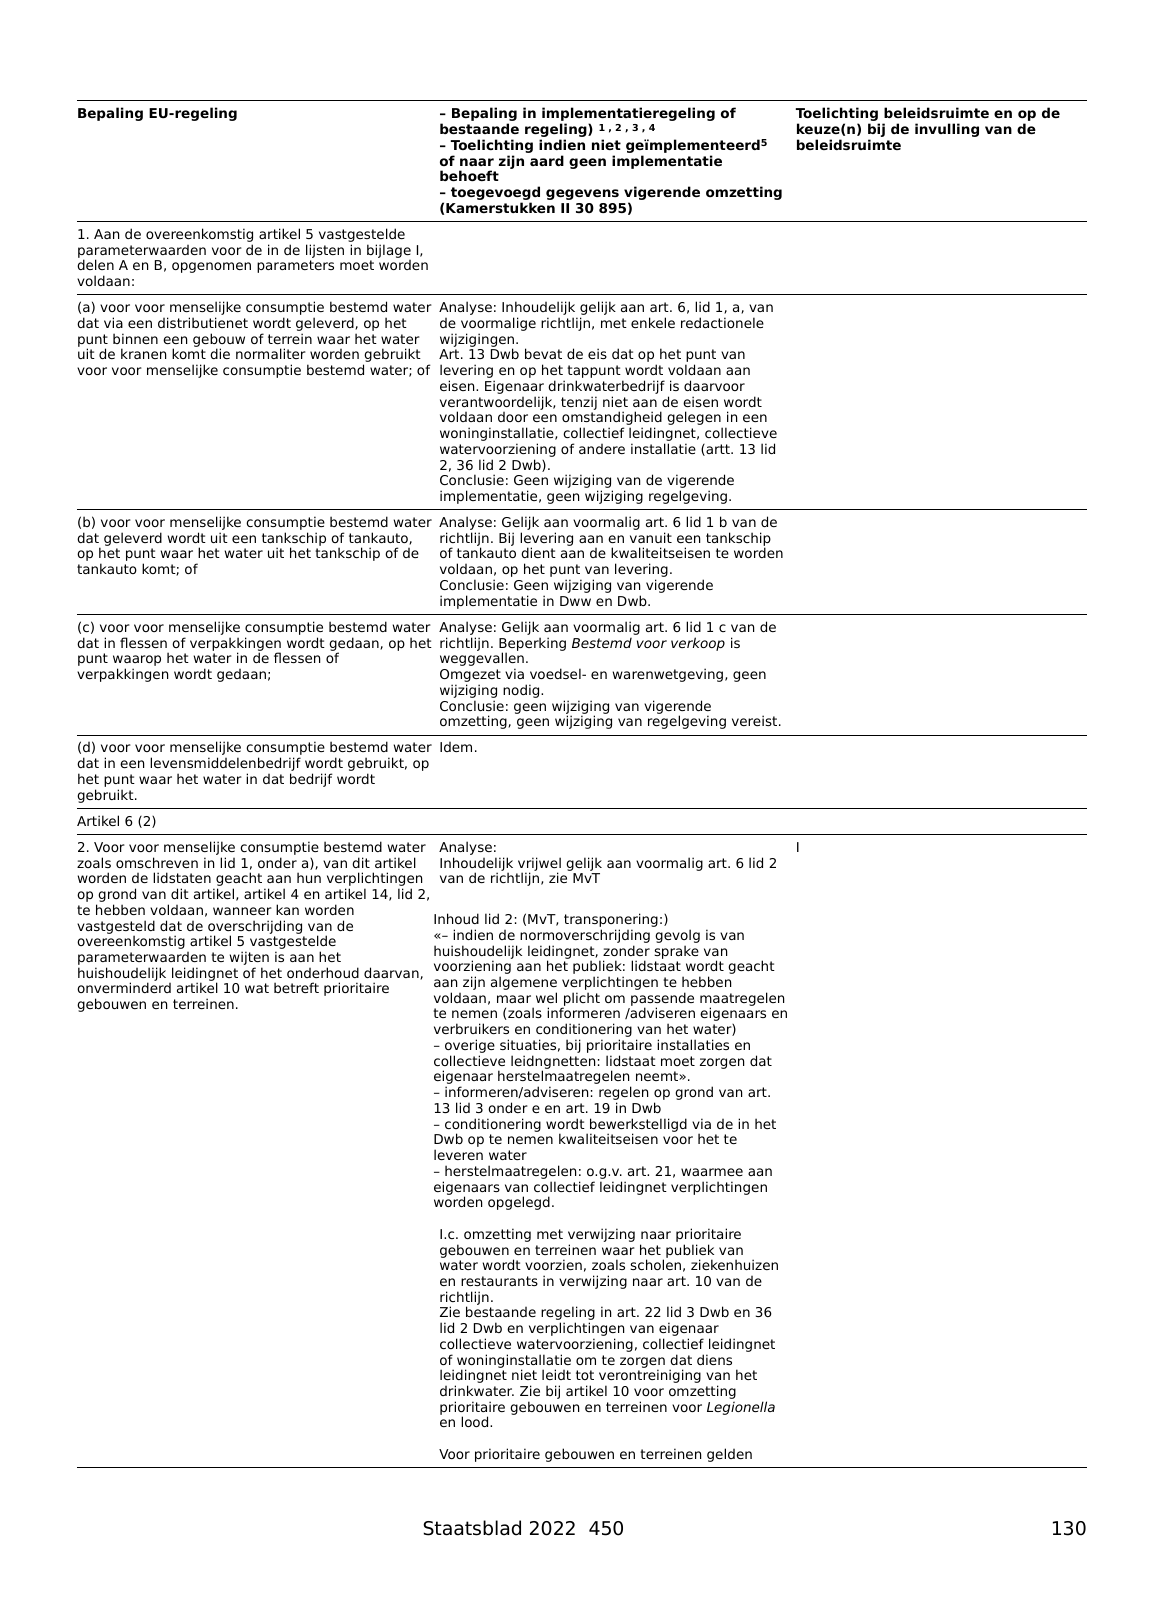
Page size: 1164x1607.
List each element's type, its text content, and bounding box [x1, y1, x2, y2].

table_cell 2. Voor voor menselijke consumptie bestemd water zoals omschreven in lid 1, onder a), van dit artikel worden de lidstaten geacht aan hun verplichtingen op grond van dit artikel, artikel 4 en artikel 14, lid 2, te hebben voldaan, wanneer kan worden vastgesteld dat de overschrijding van de overeenkomstig artikel 5 vastgestelde parameterwaarden te wijten is aan het huishoudelijk leidingnet of het onderhoud daarvan, onverminderd artikel 10 wat betreft prioritaire gebouwen en terreinen. [77, 835, 433, 1211]
table_cell [433, 809, 789, 834]
table_cell I.c. omzetting met verwijzing naar prioritaire gebouwen en terreinen waar het publiek van water wordt voorzien, zoals scholen, ziekenhuizen en restaurants in verwijzing naar art. 10 van de richtlijn. Zie bestaande regeling in art. 22 lid 3 Dwb en 36 lid 2 Dwb en verplichtingen van eigenaar collectieve watervoorziening, collectief leidingnet of woninginstallatie om te zorgen dat diens leidingnet niet leidt tot verontreiniging van het drinkwater. Zie bij artikel 10 voor omzetting prioritaire gebouwen en terreinen voor Legionella en lood. [433, 1227, 789, 1431]
table_cell (b) voor voor menselijke consumptie bestemd water dat geleverd wordt uit een tankschip of tankauto, op het punt waar het water uit het tankschip of de tankauto komt; of [77, 510, 433, 614]
table_cell Voor prioritaire gebouwen en terreinen gelden [433, 1447, 789, 1467]
table_header Toelichting beleidsruimte en op de keuze(n) bij de invulling van de beleidsruimte [790, 101, 1087, 221]
table_cell 1. Aan de overeenkomstig artikel 5 vastgestelde parameterwaarden voor de in de lijsten in bijlage I, delen A en B, opgenomen parameters moet worden voldaan: [77, 222, 433, 294]
table_cell (a) voor voor menselijke consumptie bestemd water dat via een distributienet wordt geleverd, op het punt binnen een gebouw of terrein waar het water uit de kranen komt die normaliter worden gebruikt voor voor menselijke consumptie bestemd water; of [77, 295, 433, 509]
table_cell [433, 887, 789, 907]
table_cell [790, 1431, 1087, 1447]
table_cell [790, 1227, 1087, 1431]
table_header – Bepaling in implementatieregeling of bestaande regeling) 1, 2, 3, 4 – Toelichting indien niet geïmplementeerd5 of naar zijn aard geen implementatie behoeft – toegevoegd gegevens vigerende omzetting (Kamerstukken II 30 895) [433, 101, 789, 221]
table_cell Artikel 6 (2) [77, 809, 433, 834]
table_cell [433, 1211, 789, 1227]
table_cell I [790, 835, 1087, 887]
table_cell Analyse: Inhoudelijk gelijk aan art. 6, lid 1, a, van de voormalige richtlijn, met enkele redactionele wijzigingen. Art. 13 Dwb bevat de eis dat op het punt van levering en op het tappunt wordt voldaan aan eisen. Eigenaar drinkwaterbedrijf is daarvoor verantwoordelijk, tenzij niet aan de eisen wordt voldaan door een omstandigheid gelegen in een woninginstallatie, collectief leidingnet, collectieve watervoorziening of andere installatie (artt. 13 lid 2, 36 lid 2 Dwb). Conclusie: Geen wijziging van de vigerende implementatie, geen wijziging regelgeving. [433, 295, 789, 509]
table_cell (d) voor voor menselijke consumptie bestemd water dat in een levensmiddelenbedrijf wordt gebruikt, op het punt waar het water in dat bedrijf wordt gebruikt. [77, 736, 433, 808]
table_cell [790, 1447, 1087, 1467]
table_cell [790, 736, 1087, 808]
table_cell [790, 809, 1087, 834]
table_cell [790, 615, 1087, 734]
table_cell [77, 1431, 433, 1447]
table_cell Analyse: Inhoudelijk vrijwel gelijk aan voormalig art. 6 lid 2 van de richtlijn, zie MvT [433, 835, 789, 887]
table_cell [77, 1227, 433, 1431]
table_cell [790, 295, 1087, 509]
table_cell [433, 222, 789, 294]
table_cell [790, 907, 1087, 1211]
table_cell [77, 1447, 433, 1467]
table_cell [790, 222, 1087, 294]
table_header Bepaling EU-regeling [77, 101, 433, 221]
table_cell [790, 887, 1087, 907]
table_cell Idem. [433, 736, 789, 808]
table_cell Inhoud lid 2: (MvT, transponering:) «– indien de normoverschrijding gevolg is van huishoudelijk leidingnet, zonder sprake van voorziening aan het publiek: lidstaat wordt geacht aan zijn algemene verplichtingen te hebben voldaan, maar wel plicht om passende maatregelen te nemen (zoals informeren /adviseren eigenaars en verbruikers en conditionering van het water) – overige situaties, bij prioritaire installaties en collectieve leidngnetten: lidstaat moet zorgen dat eigenaar herstelmaatregelen neemt». – informeren/adviseren: regelen op grond van art. 13 lid 3 onder e en art. 19 in Dwb – conditionering wordt bewerkstelligd via de in het Dwb op te nemen kwaliteitseisen voor het te leveren water – herstelmaatregelen: o.g.v. art. 21, waarmee aan eigenaars van collectief leidingnet verplichtingen worden opgelegd. [433, 907, 789, 1211]
table_cell [77, 1211, 433, 1227]
table_cell [790, 1211, 1087, 1227]
table_cell (c) voor voor menselijke consumptie bestemd water dat in flessen of verpakkingen wordt gedaan, op het punt waarop het water in de flessen of verpakkingen wordt gedaan; [77, 615, 433, 734]
table_cell [433, 1431, 789, 1447]
table_cell Analyse: Gelijk aan voormalig art. 6 lid 1 c van de richtlijn. Beperking Bestemd voor verkoop is weggevallen. Omgezet via voedsel- en warenwetgeving, geen wijziging nodig. Conclusie: geen wijziging van vigerende omzetting, geen wijziging van regelgeving vereist. [433, 615, 789, 734]
table_cell [790, 510, 1087, 614]
table_cell Analyse: Gelijk aan voormalig art. 6 lid 1 b van de richtlijn. Bij levering aan en vanuit een tankschip of tankauto dient aan de kwaliteitseisen te worden voldaan, op het punt van levering. Conclusie: Geen wijziging van vigerende implementatie in Dww en Dwb. [433, 510, 789, 614]
